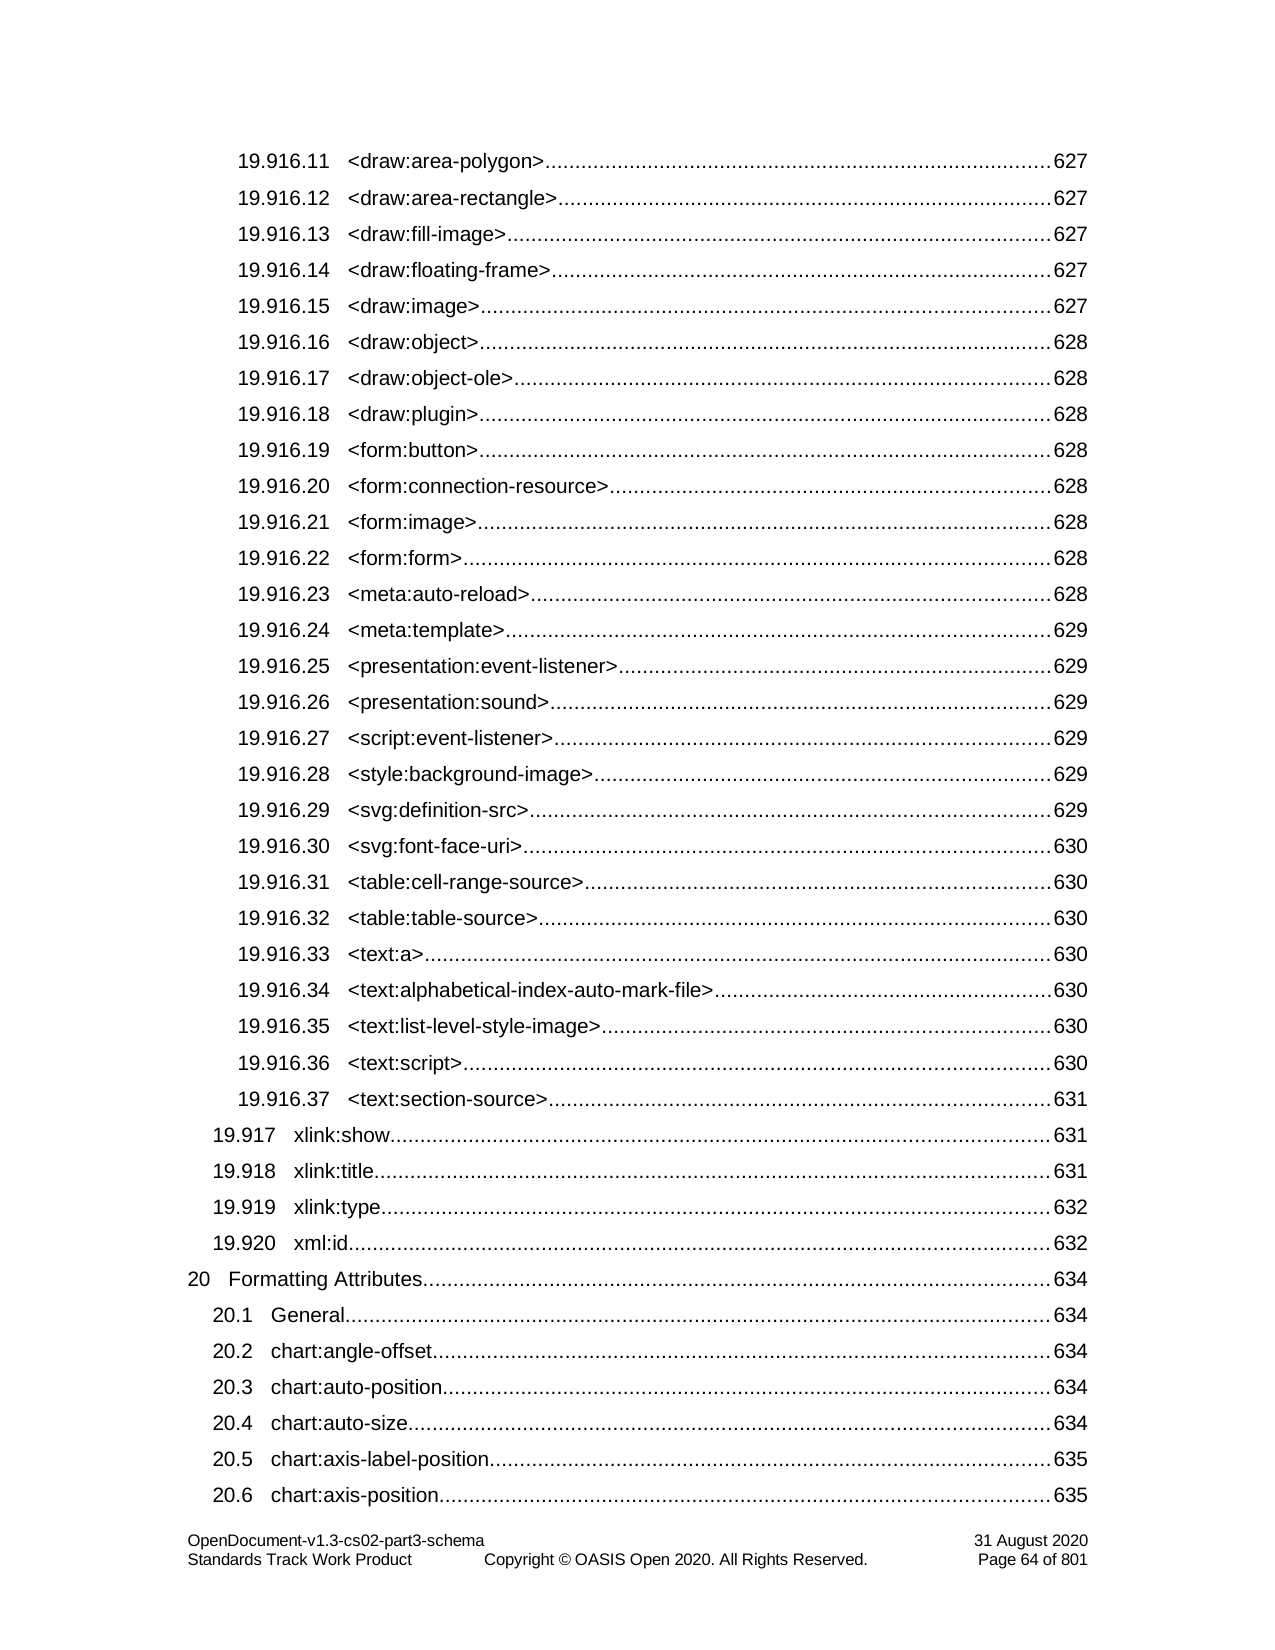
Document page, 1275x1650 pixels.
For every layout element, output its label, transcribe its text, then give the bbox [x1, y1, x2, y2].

text 19.916.25 <presentation:event-listener> 629 [237, 654, 1088, 678]
text 20.6 chart:axis-position 635 [212, 1483, 1088, 1507]
text 19.916.13 <draw:fill-image> 627 [237, 222, 1088, 246]
text 19.916.23 <meta:auto-reload> 628 [237, 582, 1088, 606]
text 19.916.36 <text:script> 630 [237, 1051, 1088, 1074]
text 19.916.34 <text:alphabetical-index-auto-mark-file> 630 [237, 979, 1088, 1002]
text 19.916.32 <table:table-source> 630 [237, 907, 1088, 930]
text 19.916.14 <draw:floating-frame> 627 [237, 258, 1088, 282]
text 19.916.17 <draw:object-ole> 628 [237, 366, 1088, 390]
text 20.4 chart:auto-size 634 [212, 1411, 1088, 1435]
text 19.917 xlink:show 631 [212, 1123, 1088, 1147]
text 19.916.30 <svg:font-face-uri> 630 [237, 835, 1088, 858]
text 19.916.20 <form:connection-resource> 628 [237, 474, 1088, 498]
text 20.5 chart:axis-label-position 635 [212, 1447, 1088, 1471]
text 19.916.33 <text:a> 630 [237, 943, 1088, 966]
text 19.916.16 <draw:object> 628 [237, 330, 1088, 354]
text 19.916.29 <svg:definition-src> 629 [237, 799, 1088, 822]
text 19.916.27 <script:event-listener> 629 [237, 727, 1088, 750]
text 19.916.31 <table:cell-range-source> 630 [237, 871, 1088, 894]
text 19.916.35 <text:list-level-style-image> 630 [237, 1015, 1088, 1038]
text 19.919 xlink:type 632 [212, 1195, 1088, 1219]
text 19.920 xml:id 632 [212, 1231, 1088, 1255]
text 20 Formatting Attributes 634 [187, 1267, 1088, 1291]
text 19.916.37 <text:section-source> 631 [237, 1087, 1088, 1111]
text 19.916.28 <style:background-image> 629 [237, 763, 1088, 786]
text 20.2 chart:angle-offset 634 [212, 1339, 1088, 1363]
text 19.916.22 <form:form> 628 [237, 546, 1088, 570]
text 19.916.24 <meta:template> 629 [237, 618, 1088, 642]
text 19.916.12 <draw:area-rectangle> 627 [237, 186, 1088, 209]
text 19.916.21 <form:image> 628 [237, 510, 1088, 534]
text 19.916.15 <draw:image> 627 [237, 294, 1088, 318]
text 20.1 General 634 [212, 1303, 1088, 1327]
text 19.916.11 <draw:area-polygon> 627 [237, 150, 1088, 173]
text 19.916.19 <form:button> 628 [237, 438, 1088, 462]
text 19.916.18 <draw:plugin> 628 [237, 402, 1088, 426]
text 20.3 chart:auto-position 634 [212, 1375, 1088, 1399]
text 19.916.26 <presentation:sound> 629 [237, 691, 1088, 714]
text 19.918 xlink:title 631 [212, 1159, 1088, 1183]
